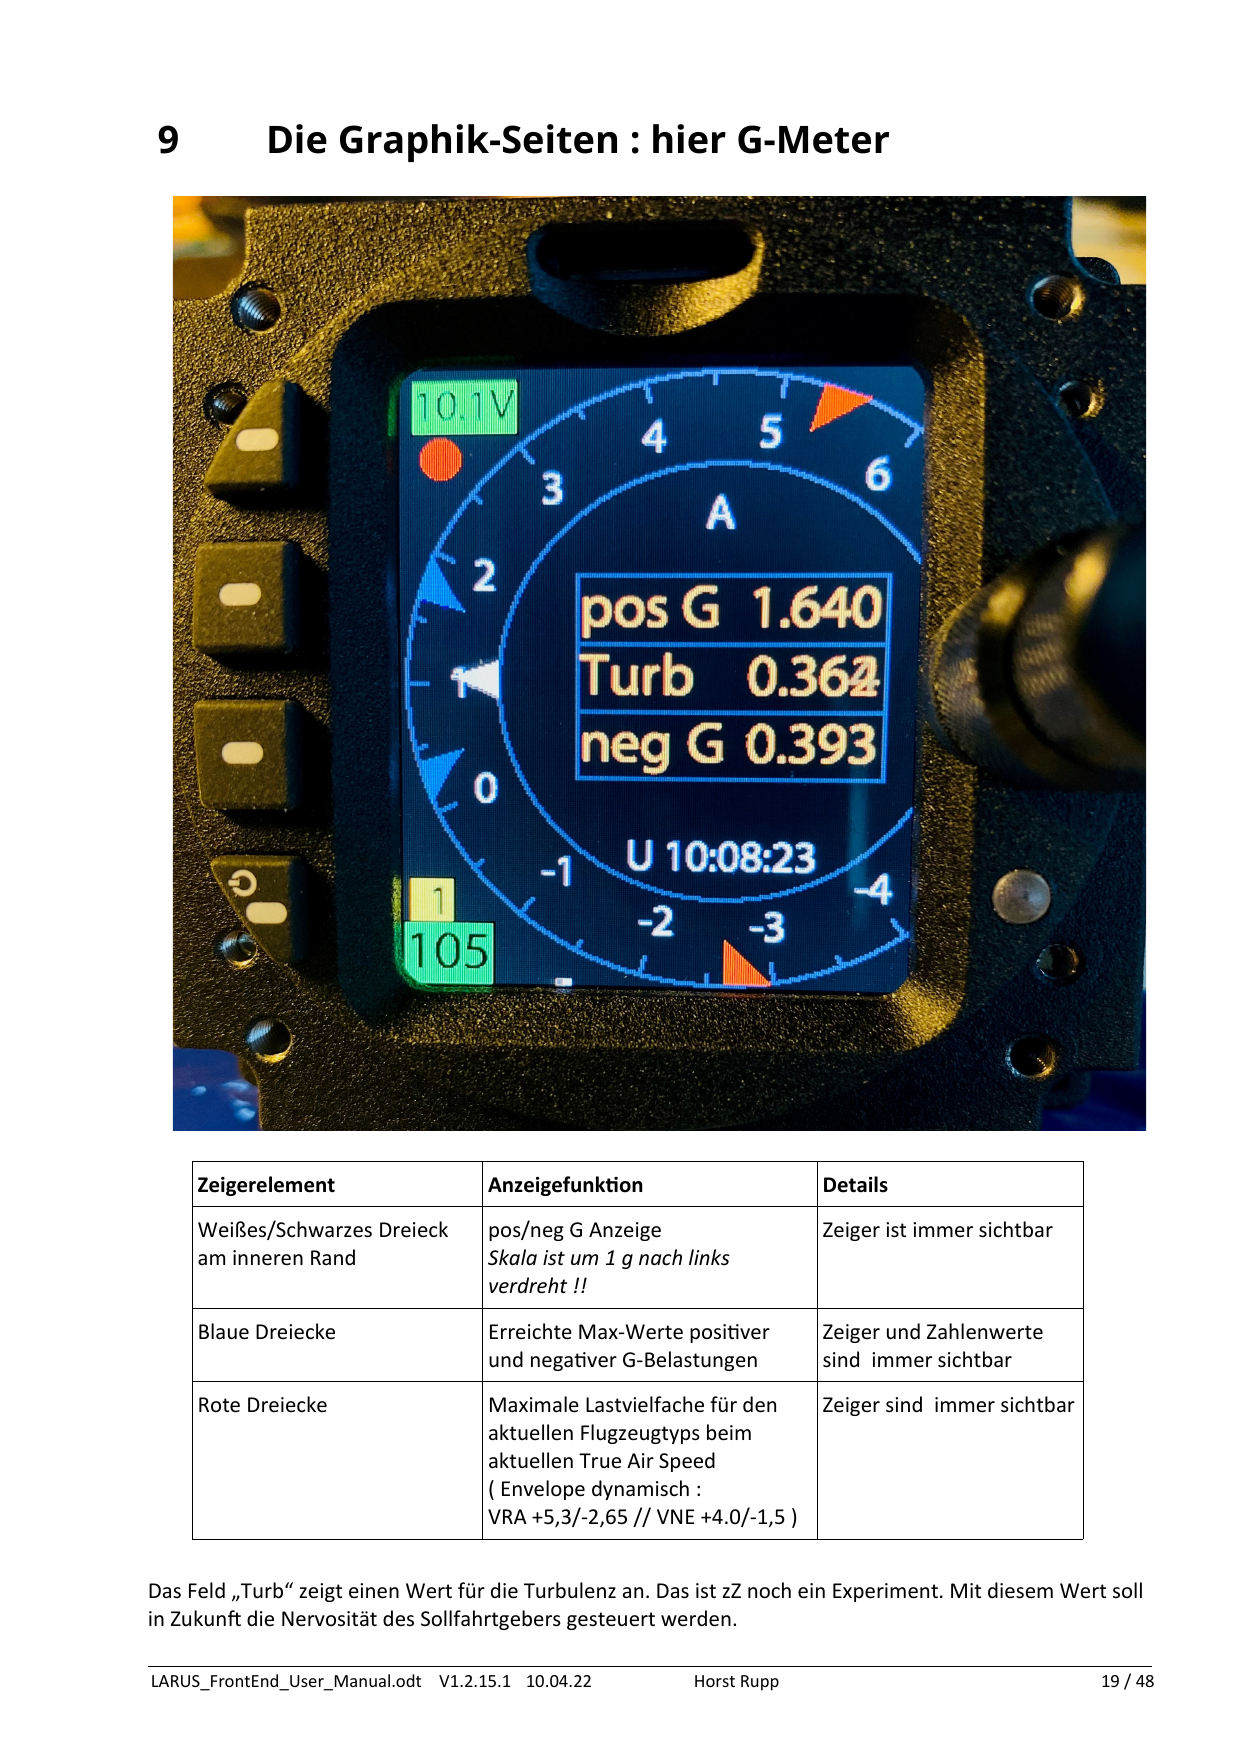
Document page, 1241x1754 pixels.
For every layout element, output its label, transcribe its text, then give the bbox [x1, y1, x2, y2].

table_cell Maximale Lastvielfache für den aktuellen Flugzeugtyps beim aktuellen True Air Speed ( Envelope dynamisch : VRA +5,3/-2,65 // VNE +4.0/-1,5 ) [483, 1382, 817, 1539]
table_header Details [818, 1162, 1083, 1206]
picture [172, 196, 1147, 1131]
table_cell Zeiger sind immer sichtbar [818, 1382, 1083, 1539]
table_cell pos/neg G Anzeige Skala ist um 1 g nach links verdreht !! [483, 1207, 817, 1308]
table_cell Erreichte Max-Werte positiver und negativer G-Belastungen [483, 1309, 817, 1381]
table_header Anzeigefunktion [483, 1162, 817, 1206]
table_cell Blaue Dreiecke [193, 1309, 482, 1381]
subtitle Die Graphik-Seiten : hier G-Meter [148, 113, 1128, 165]
text Das Feld „Turb“ zeigt einen Wert für die Turbulenz an. Das ist zZ noch ein Experiment. Mit diesem Wert soll in Zukunft die Nervosität des Sollfahrtgebers gesteuert werden. [148, 1576, 1152, 1632]
table_cell Rote Dreiecke [193, 1382, 482, 1539]
table_cell Zeiger und Zahlenwerte sind immer sichtbar [818, 1309, 1083, 1381]
table_cell Zeiger ist immer sichtbar [818, 1207, 1083, 1308]
table_header Zeigerelement [193, 1162, 482, 1206]
table_cell Weißes/Schwarzes Dreieck am inneren Rand [193, 1207, 482, 1308]
